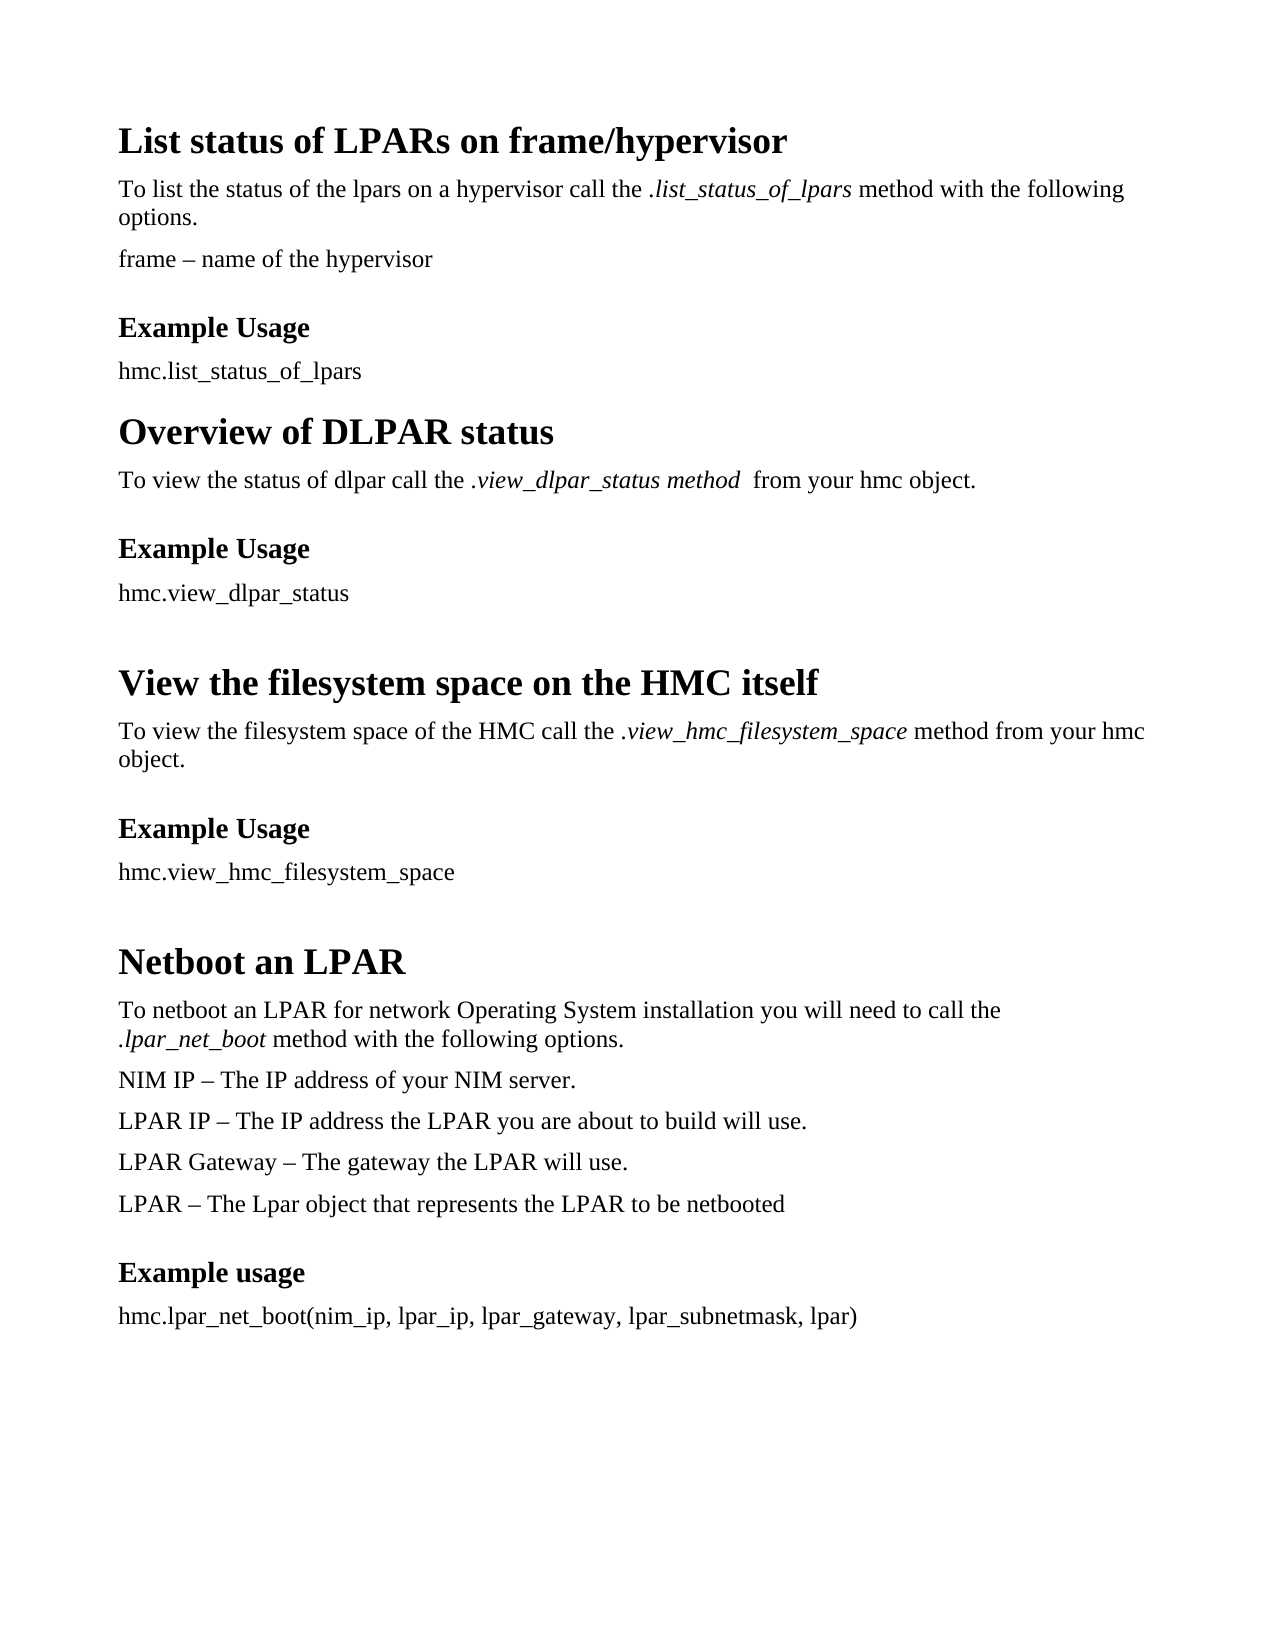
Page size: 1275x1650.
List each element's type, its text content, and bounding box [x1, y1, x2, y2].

subtitle View the filesystem space on the HMC itself [118, 660, 1157, 703]
text hmc.view_dlpar_status [118, 578, 1157, 606]
text To list the status of the lpars on a hypervisor call the .list_status_of_lpars method with the following options. [118, 174, 1157, 231]
text hmc.view_hmc_filesystem_space [118, 857, 1157, 886]
subtitle List status of LPARs on frame/hypervisor [118, 118, 1157, 161]
text NIM IP – The IP address of your NIM server. [118, 1065, 1157, 1094]
text hmc.lpar_net_boot(nim_ip, lpar_ip, lpar_gateway, lpar_subnetmask, lpar) [118, 1301, 1157, 1330]
text To view the filesystem space of the HMC call the .view_hmc_filesystem_space method from your hmc object. [118, 716, 1157, 773]
text To view the status of dlpar call the .view_dlpar_status method from your hmc object. [118, 465, 1157, 494]
subtitle Netboot an LPAR [118, 939, 1157, 982]
subtitle Example Usage [118, 310, 1157, 343]
text To netboot an LPAR for network Operating System installation you will need to call the .lpar_net_boot method with the following options. [118, 995, 1157, 1052]
text frame – name of the hypervisor [118, 244, 1157, 272]
subtitle Example Usage [118, 811, 1157, 844]
subtitle Example usage [118, 1255, 1157, 1288]
text LPAR Gateway – The gateway the LPAR will use. [118, 1147, 1157, 1176]
text hmc.list_status_of_lpars [118, 356, 1157, 385]
subtitle Overview of DLPAR status [118, 410, 1157, 453]
text LPAR – The Lpar object that represents the LPAR to be netbooted [118, 1189, 1157, 1217]
subtitle Example Usage [118, 532, 1157, 565]
text LPAR IP – The IP address the LPAR you are about to build will use. [118, 1106, 1157, 1135]
